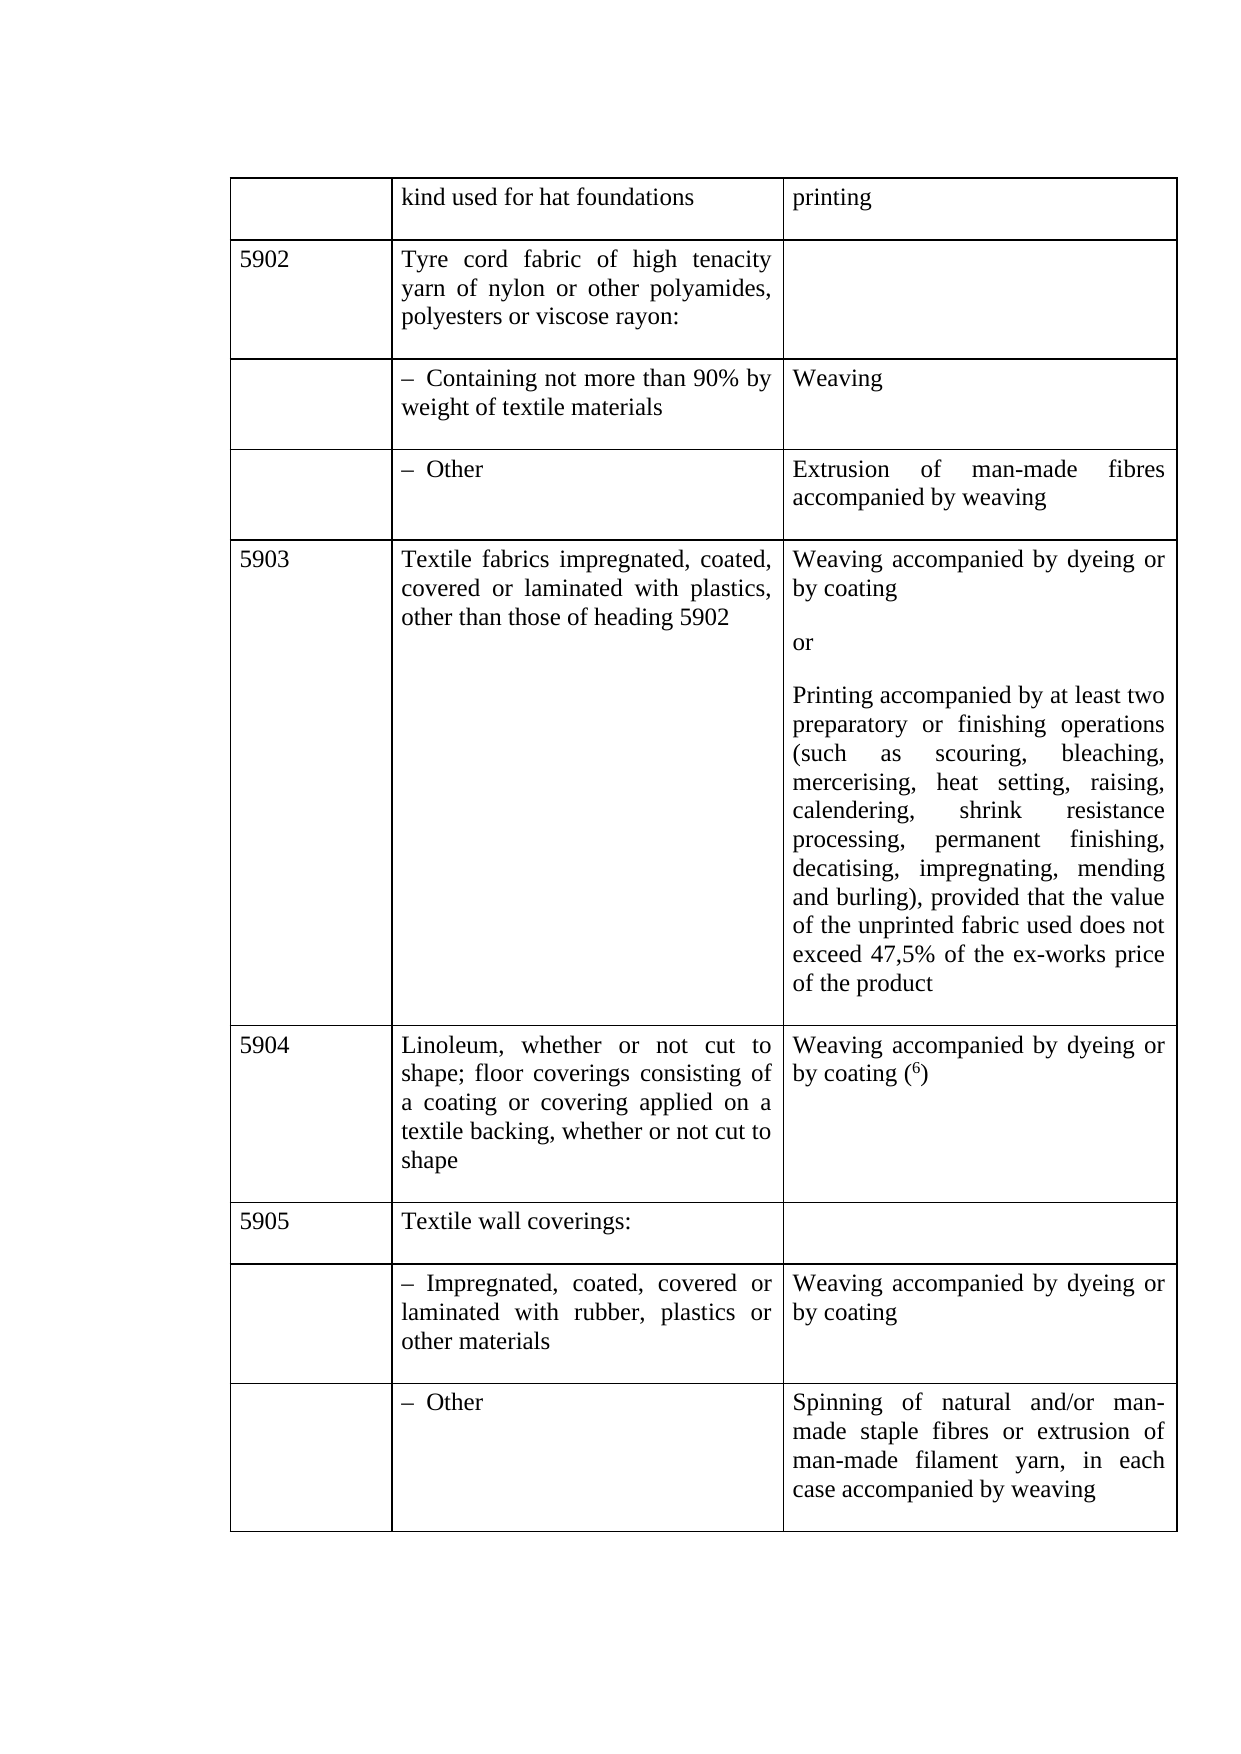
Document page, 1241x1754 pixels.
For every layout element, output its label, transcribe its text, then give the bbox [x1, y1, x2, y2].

table_cell [784, 1203, 1176, 1263]
table_cell Tyre cord fabric of high tenacity yarn of nylon or other polyamides, polyesters or viscose rayon: [393, 241, 783, 358]
table_cell – Containing not more than 90% by weight of textile materials [393, 360, 783, 449]
table_cell Linoleum, whether or not cut to shape; floor coverings consisting of a coating or covering applied on a textile backing, whether or not cut to shape [393, 1026, 783, 1202]
table_cell kind used for hat foundations [393, 179, 783, 239]
table_cell [231, 1384, 391, 1531]
table_cell Weaving accompanied by dyeing or by coating or Printing accompanied by at least two preparatory or finishing operations (such as scouring, bleaching, mercerising, heat setting, raising, calendering, shrink resistance processing, permanent finishing, decatising, impregnating, mending and burling), provided that the value of the unprinted fabric used does not exceed 47,5% of the ex-works price of the product [784, 541, 1176, 1025]
table_cell – Impregnated, coated, covered or laminated with rubber, plastics or other materials [393, 1265, 783, 1383]
table_cell [231, 360, 391, 449]
table_cell [231, 450, 391, 539]
table_cell 5904 [231, 1026, 391, 1202]
table_cell Extrusion of man-made fibres accompanied by weaving [784, 450, 1176, 539]
table_cell [231, 1265, 391, 1383]
table_cell – Other [393, 450, 783, 539]
table_cell 5903 [231, 541, 391, 1025]
table_cell – Other [393, 1384, 783, 1531]
table_cell 5905 [231, 1203, 391, 1263]
table_cell Spinning of natural and/or man-made staple fibres or extrusion of man-made filament yarn, in each case accompanied by weaving [784, 1384, 1176, 1531]
table_cell [784, 241, 1176, 358]
table_cell Weaving [784, 360, 1176, 449]
table_cell 5902 [231, 241, 391, 358]
table_cell Weaving accompanied by dyeing or by coating [784, 1265, 1176, 1383]
table_cell [231, 179, 391, 239]
table_cell Weaving accompanied by dyeing or by coating (6) [784, 1026, 1176, 1202]
table_cell Textile wall coverings: [393, 1203, 783, 1263]
table_cell Textile fabrics impregnated, coated, covered or laminated with plastics, other than those of heading 5902 [393, 541, 783, 1025]
table_cell printing [784, 179, 1176, 239]
